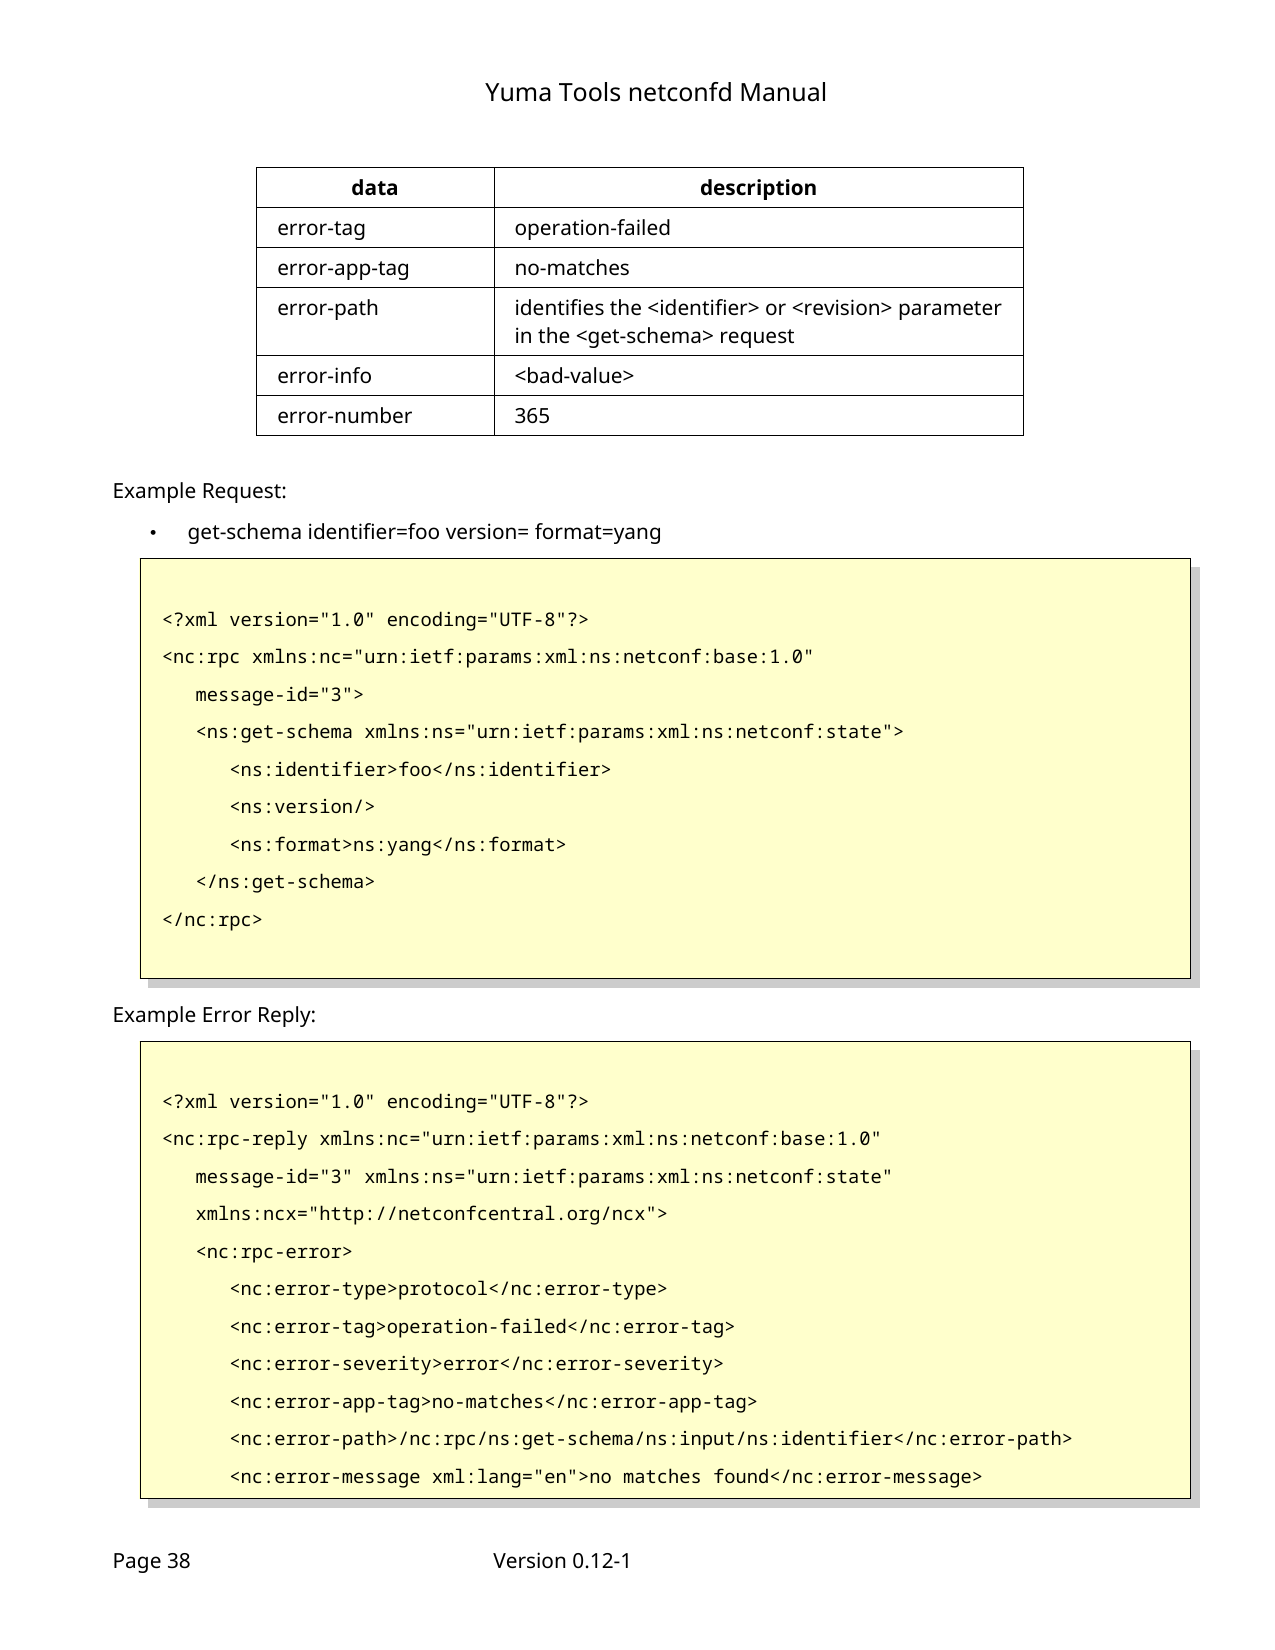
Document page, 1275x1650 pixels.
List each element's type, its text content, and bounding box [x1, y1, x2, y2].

text <nc:rpc-reply xmlns:nc="urn:ietf:params:xml:ns:netconf:base:1.0" [141, 1116, 1190, 1151]
table_cell 365 [495, 396, 1023, 435]
table_header description [495, 168, 1023, 207]
table_cell identifies the <identifier> or <revision> parameter in the <get-schema> request [495, 288, 1023, 355]
table_cell operation-failed [495, 208, 1023, 247]
text message-id="3" xmlns:ns="urn:ietf:params:xml:ns:netconf:state" [141, 1153, 1190, 1189]
table_header data [257, 168, 494, 207]
text Example Error Reply: [112, 1000, 1200, 1028]
text <nc:error-path>/nc:rpc/ns:get-schema/ns:input/ns:identifier</nc:error-path> [141, 1416, 1190, 1451]
text </nc:rpc> [141, 896, 1190, 931]
text <ns:identifier>foo</ns:identifier> [141, 746, 1190, 781]
text <ns:version/> [141, 783, 1190, 819]
table_cell <bad-value> [495, 356, 1023, 395]
text </ns:get-schema> [141, 858, 1190, 894]
text <nc:error-message xml:lang="en">no matches found</nc:error-message> [141, 1453, 1190, 1498]
text <nc:rpc-error> [141, 1228, 1190, 1264]
text <?xml version="1.0" encoding="UTF-8"?> [141, 596, 1190, 631]
list get-schema identifier=foo version= format=yang [150, 517, 1200, 546]
text <nc:error-tag>operation-failed</nc:error-tag> [141, 1303, 1190, 1339]
text <ns:get-schema xmlns:ns="urn:ietf:params:xml:ns:netconf:state"> [141, 708, 1190, 744]
text <nc:rpc xmlns:nc="urn:ietf:params:xml:ns:netconf:base:1.0" [141, 633, 1190, 669]
text <nc:error-type>protocol</nc:error-type> [141, 1266, 1190, 1301]
table_cell error-info [257, 356, 494, 395]
table_cell error-path [257, 288, 494, 355]
table_cell error-tag [257, 208, 494, 247]
text <?xml version="1.0" encoding="UTF-8"?> [141, 1078, 1190, 1114]
table_cell error-number [257, 396, 494, 435]
text Example Request: [112, 476, 1200, 505]
text message-id="3"> [141, 671, 1190, 706]
text xmlns:ncx="http://netconfcentral.org/ncx"> [141, 1191, 1190, 1226]
table_cell error-app-tag [257, 248, 494, 287]
text <ns:format>ns:yang</ns:format> [141, 821, 1190, 856]
table_cell no-matches [495, 248, 1023, 287]
text <nc:error-app-tag>no-matches</nc:error-app-tag> [141, 1378, 1190, 1414]
text <nc:error-severity>error</nc:error-severity> [141, 1341, 1190, 1376]
